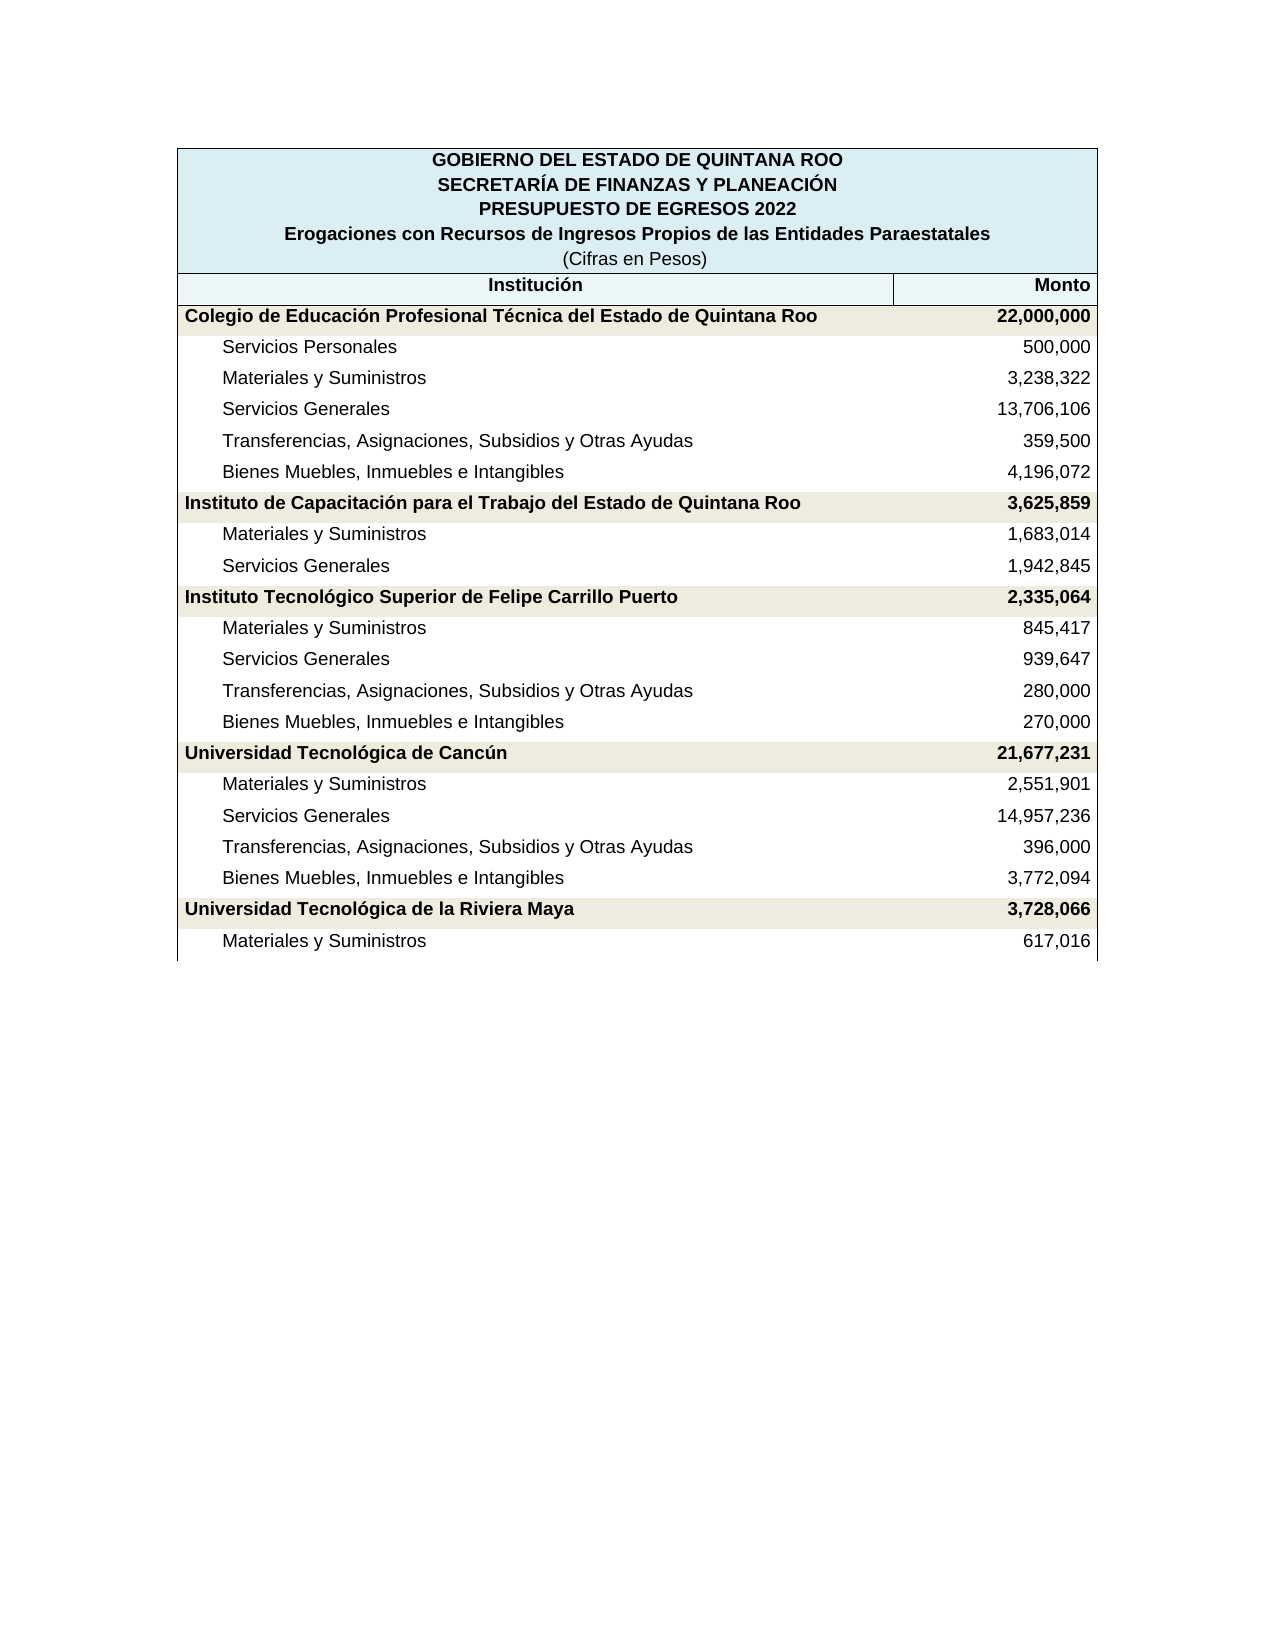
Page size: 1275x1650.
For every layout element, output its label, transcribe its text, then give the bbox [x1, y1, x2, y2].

table_cell Colegio de Educación Profesional Técnica del Estado de Quintana Roo [178, 306, 894, 336]
table_cell 2,335,064 [894, 586, 1097, 617]
table_cell 939,647 [894, 648, 1097, 679]
table_cell 13,706,106 [894, 398, 1097, 429]
table_cell 617,016 [894, 930, 1097, 961]
table_cell Materiales y Suministros [178, 523, 894, 554]
table_cell Universidad Tecnológica de Cancún [178, 742, 894, 773]
table_cell 845,417 [894, 617, 1097, 648]
table_cell 3,728,066 [894, 898, 1097, 929]
table_cell Monto [894, 274, 1097, 304]
table_cell Materiales y Suministros [178, 773, 894, 804]
table_cell Materiales y Suministros [178, 930, 894, 961]
table_cell Materiales y Suministros [178, 617, 894, 648]
table_cell Transferencias, Asignaciones, Subsidios y Otras Ayudas [178, 430, 894, 461]
table_cell 4,196,072 [894, 461, 1097, 492]
table_cell 22,000,000 [894, 306, 1097, 336]
table_cell Servicios Generales [178, 555, 894, 586]
table_cell 270,000 [894, 711, 1097, 742]
table_cell Instituto de Capacitación para el Trabajo del Estado de Quintana Roo [178, 492, 894, 523]
table_cell Servicios Generales [178, 398, 894, 429]
table_cell 280,000 [894, 680, 1097, 711]
table_cell 1,942,845 [894, 555, 1097, 586]
table_cell Materiales y Suministros [178, 367, 894, 398]
table_cell 3,625,859 [894, 492, 1097, 523]
table_cell Servicios Generales [178, 648, 894, 679]
table_cell 21,677,231 [894, 742, 1097, 773]
table_cell 14,957,236 [894, 805, 1097, 836]
table_cell Servicios Personales [178, 336, 894, 367]
table_header GOBIERNO DEL ESTADO DE QUINTANA ROO SECRETARÍA DE FINANZAS Y PLANEACIÓN PRESUPUESTO DE EGRESOS 2022 Erogaciones con Recursos de Ingresos Propios de las Entidades Paraestatales (Cifras en Pesos) [178, 149, 1097, 273]
table_cell Bienes Muebles, Inmuebles e Intangibles [178, 867, 894, 898]
table_cell 3,772,094 [894, 867, 1097, 898]
table_cell Institución [178, 274, 893, 304]
table_cell 3,238,322 [894, 367, 1097, 398]
table_cell Bienes Muebles, Inmuebles e Intangibles [178, 711, 894, 742]
table_cell 1,683,014 [894, 523, 1097, 554]
table_cell Instituto Tecnológico Superior de Felipe Carrillo Puerto [178, 586, 894, 617]
table_cell Servicios Generales [178, 805, 894, 836]
table_cell 500,000 [894, 336, 1097, 367]
table_cell 2,551,901 [894, 773, 1097, 804]
table_cell Transferencias, Asignaciones, Subsidios y Otras Ayudas [178, 836, 894, 867]
table_cell Universidad Tecnológica de la Riviera Maya [178, 898, 894, 929]
table_cell Bienes Muebles, Inmuebles e Intangibles [178, 461, 894, 492]
table_cell 396,000 [894, 836, 1097, 867]
table_cell Transferencias, Asignaciones, Subsidios y Otras Ayudas [178, 680, 894, 711]
table_cell 359,500 [894, 430, 1097, 461]
